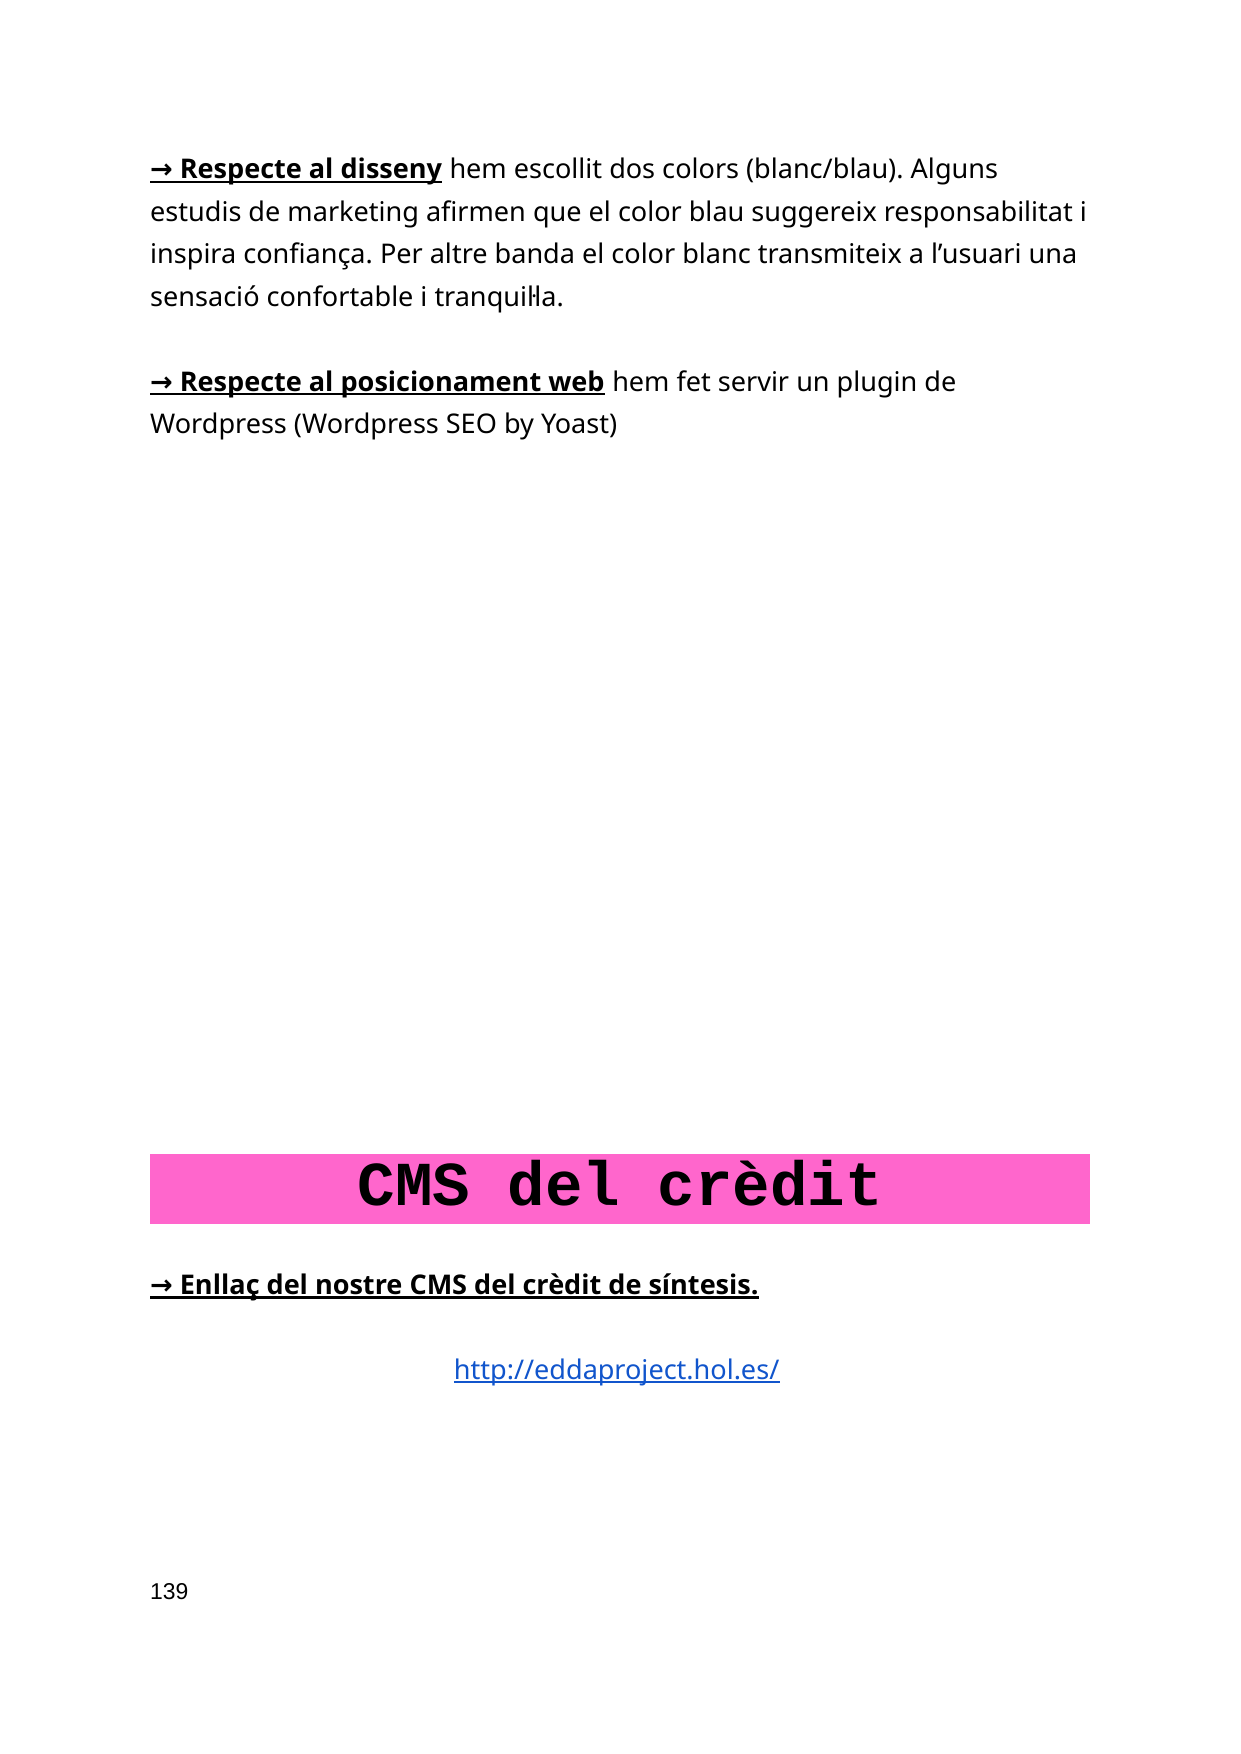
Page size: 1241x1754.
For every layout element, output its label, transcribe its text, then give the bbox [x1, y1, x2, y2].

text → Respecte al posicionament web hem fet servir un plugin de Wordpress (Wordpress SEO by Yoast) [150, 362, 1090, 441]
text → Enllaç del nostre CMS del crèdit de síntesis. [150, 1265, 1090, 1302]
text CMS del crèdit [150, 1154, 1090, 1224]
text → Respecte al disseny hem escollit dos colors (blanc/blau). Alguns estudis de marketing afirmen que el color blau suggereix responsabilitat i inspira confiança. Per altre banda el color blanc transmiteix a l’usuari una sensació confortable i tranquil·la. [150, 150, 1090, 314]
text http://eddaproject.hol.es/ [150, 1350, 1090, 1387]
